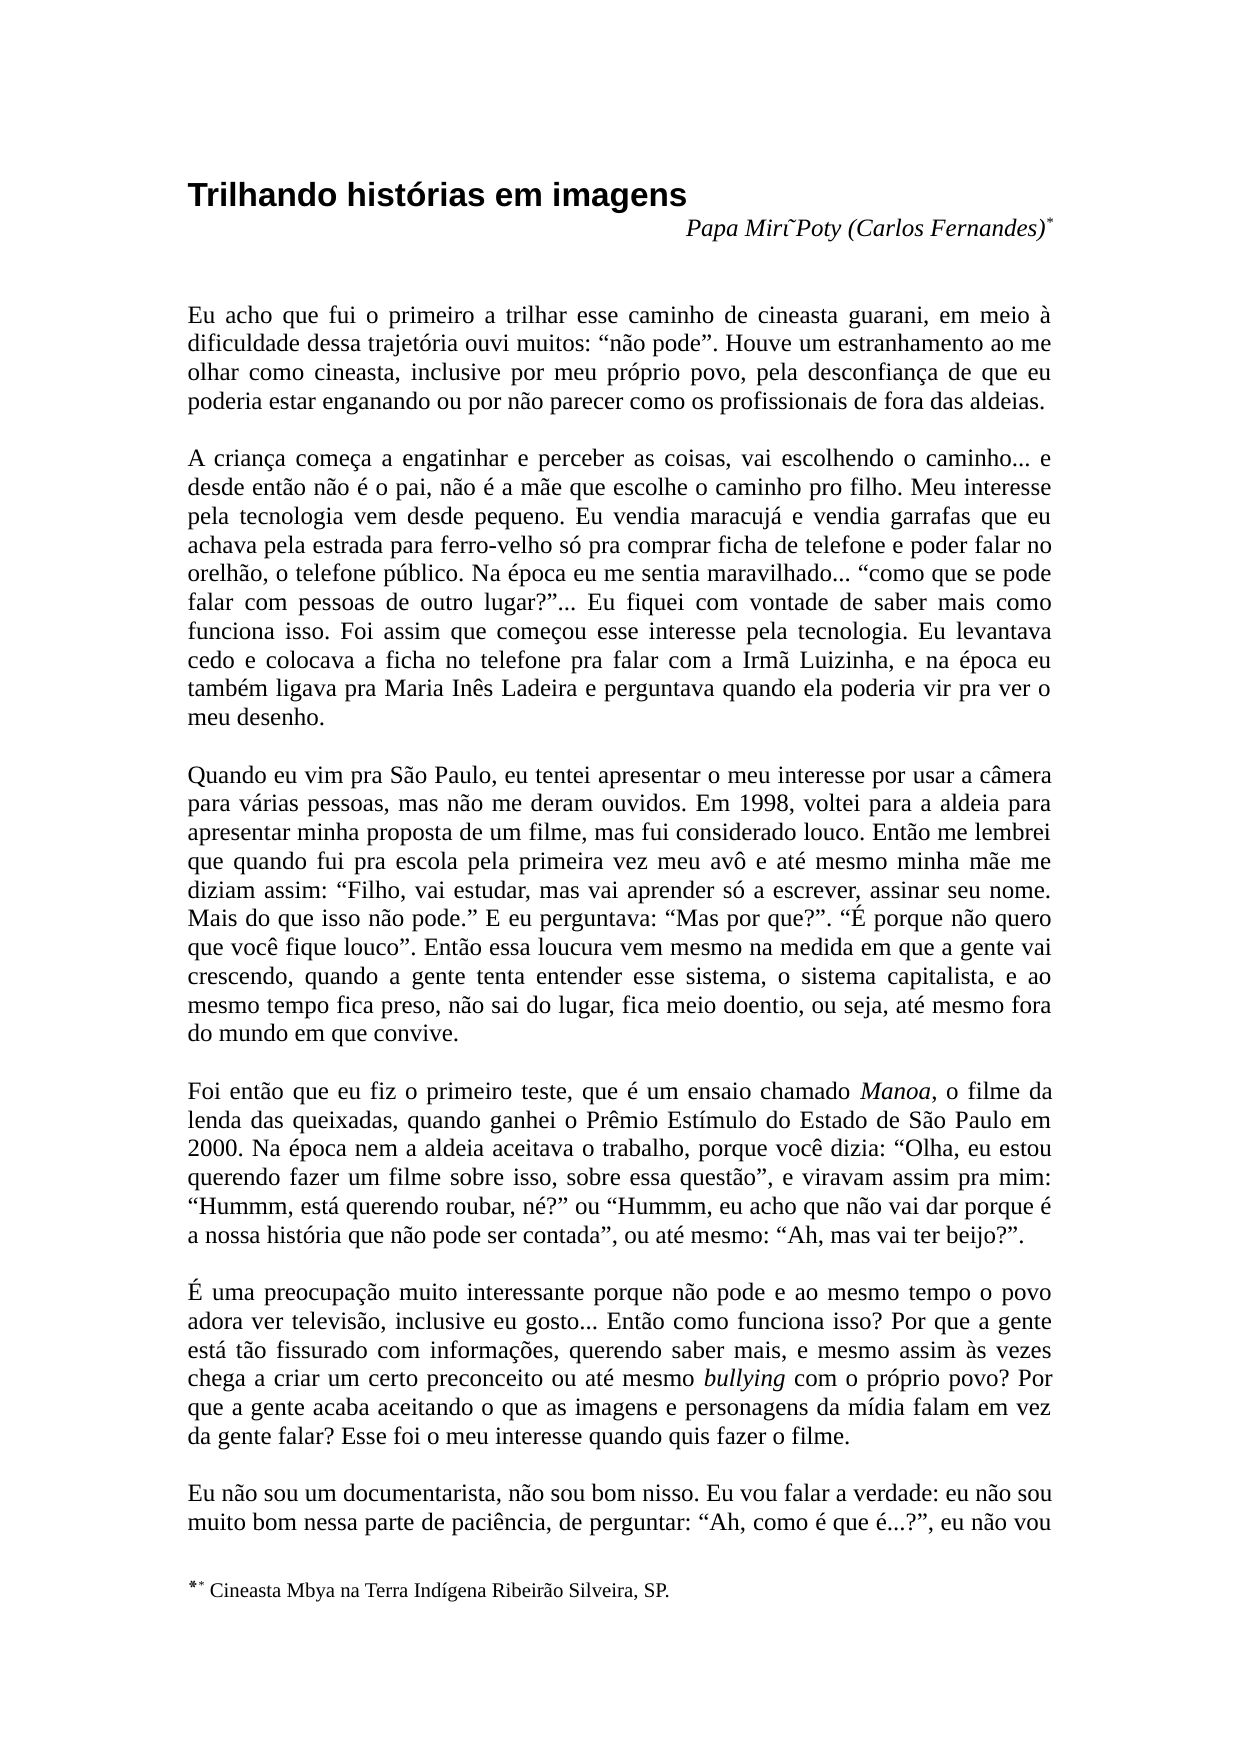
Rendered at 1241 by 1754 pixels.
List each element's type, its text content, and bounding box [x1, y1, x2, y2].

text É uma preocupação muito interessante porque não pode e ao mesmo tempo o povo adora ver televisão, inclusive eu gosto... Então como funciona isso? Por que a gente está tão fissurado com informações, querendo saber mais, e mesmo assim às vezes chega a criar um certo preconceito ou até mesmo bullying com o próprio povo? Por que a gente acaba aceitando o que as imagens e personagens da mídia falam em vez da gente falar? Esse foi o meu interesse quando quis fazer o filme. [187, 1277, 1053, 1450]
text Eu não sou um documentarista, não sou bom nisso. Eu vou falar a verdade: eu não sou muito bom nessa parte de paciência, de perguntar: “Ah, como é que é...?”, eu não vou [187, 1478, 1053, 1536]
text Eu acho que fui o primeiro a trilhar esse caminho de cineasta guarani, em meio à dificuldade dessa trajetória ouvi muitos: “não pode”. Houve um estranhamento ao me olhar como cineasta, inclusive por meu próprio povo, pela desconfiança de que eu poderia estar enganando ou por não parecer como os profissionais de fora das aldeias. [187, 300, 1053, 415]
text Papa Mirῖ Poty (Carlos Fernandes) [187, 213, 1053, 242]
text Quando eu vim pra São Paulo, eu tentei apresentar o meu interesse por usar a câmera para várias pessoas, mas não me deram ouvidos. Em 1998, voltei para a aldeia para apresentar minha proposta de um filme, mas fui considerado louco. Então me lembrei que quando fui pra escola pela primeira vez meu avô e até mesmo minha mãe me diziam assim: “Filho, vai estudar, mas vai aprender só a escrever, assinar seu nome. Mais do que isso não pode.” E eu perguntava: “Mas por que?”. “É porque não quero que você fique louco”. Então essa loucura vem mesmo na medida em que a gente vai crescendo, quando a gente tenta entender esse sistema, o sistema capitalista, e ao mesmo tempo fica preso, não sai do lugar, fica meio doentio, ou seja, até mesmo fora do mundo em que convive. [187, 760, 1053, 1047]
text Trilhando histórias em imagens [187, 175, 1053, 213]
text Foi então que eu fiz o primeiro teste, que é um ensaio chamado Manoa, o filme da lenda das queixadas, quando ganhei o Prêmio Estímulo do Estado de São Paulo em 2000. Na época nem a aldeia aceitava o trabalho, porque você dizia: “Olha, eu estou querendo fazer um filme sobre isso, sobre essa questão”, e viravam assim pra mim: “Hummm, está querendo roubar, né?” ou “Hummm, eu acho que não vai dar porque é a nossa história que não pode ser contada”, ou até mesmo: “Ah, mas vai ter beijo?”. [187, 1076, 1053, 1248]
text * Cineasta Mbya na Terra Indígena Ribeirão Silveira, SP. [187, 1575, 1053, 1604]
text A criança começa a engatinhar e perceber as coisas, vai escolhendo o caminho... e desde então não é o pai, não é a mãe que escolhe o caminho pro filho. Meu interesse pela tecnologia vem desde pequeno. Eu vendia maracujá e vendia garrafas que eu achava pela estrada para ferro-velho só pra comprar ficha de telefone e poder falar no orelhão, o telefone público. Na época eu me sentia maravilhado... “como que se pode falar com pessoas de outro lugar?”... Eu fiquei com vontade de saber mais como funciona isso. Foi assim que começou esse interesse pela tecnologia. Eu levantava cedo e colocava a ficha no telefone pra falar com a Irmã Luizinha, e na época eu também ligava pra Maria Inês Ladeira e perguntava quando ela poderia vir pra ver o meu desenho. [187, 443, 1053, 731]
